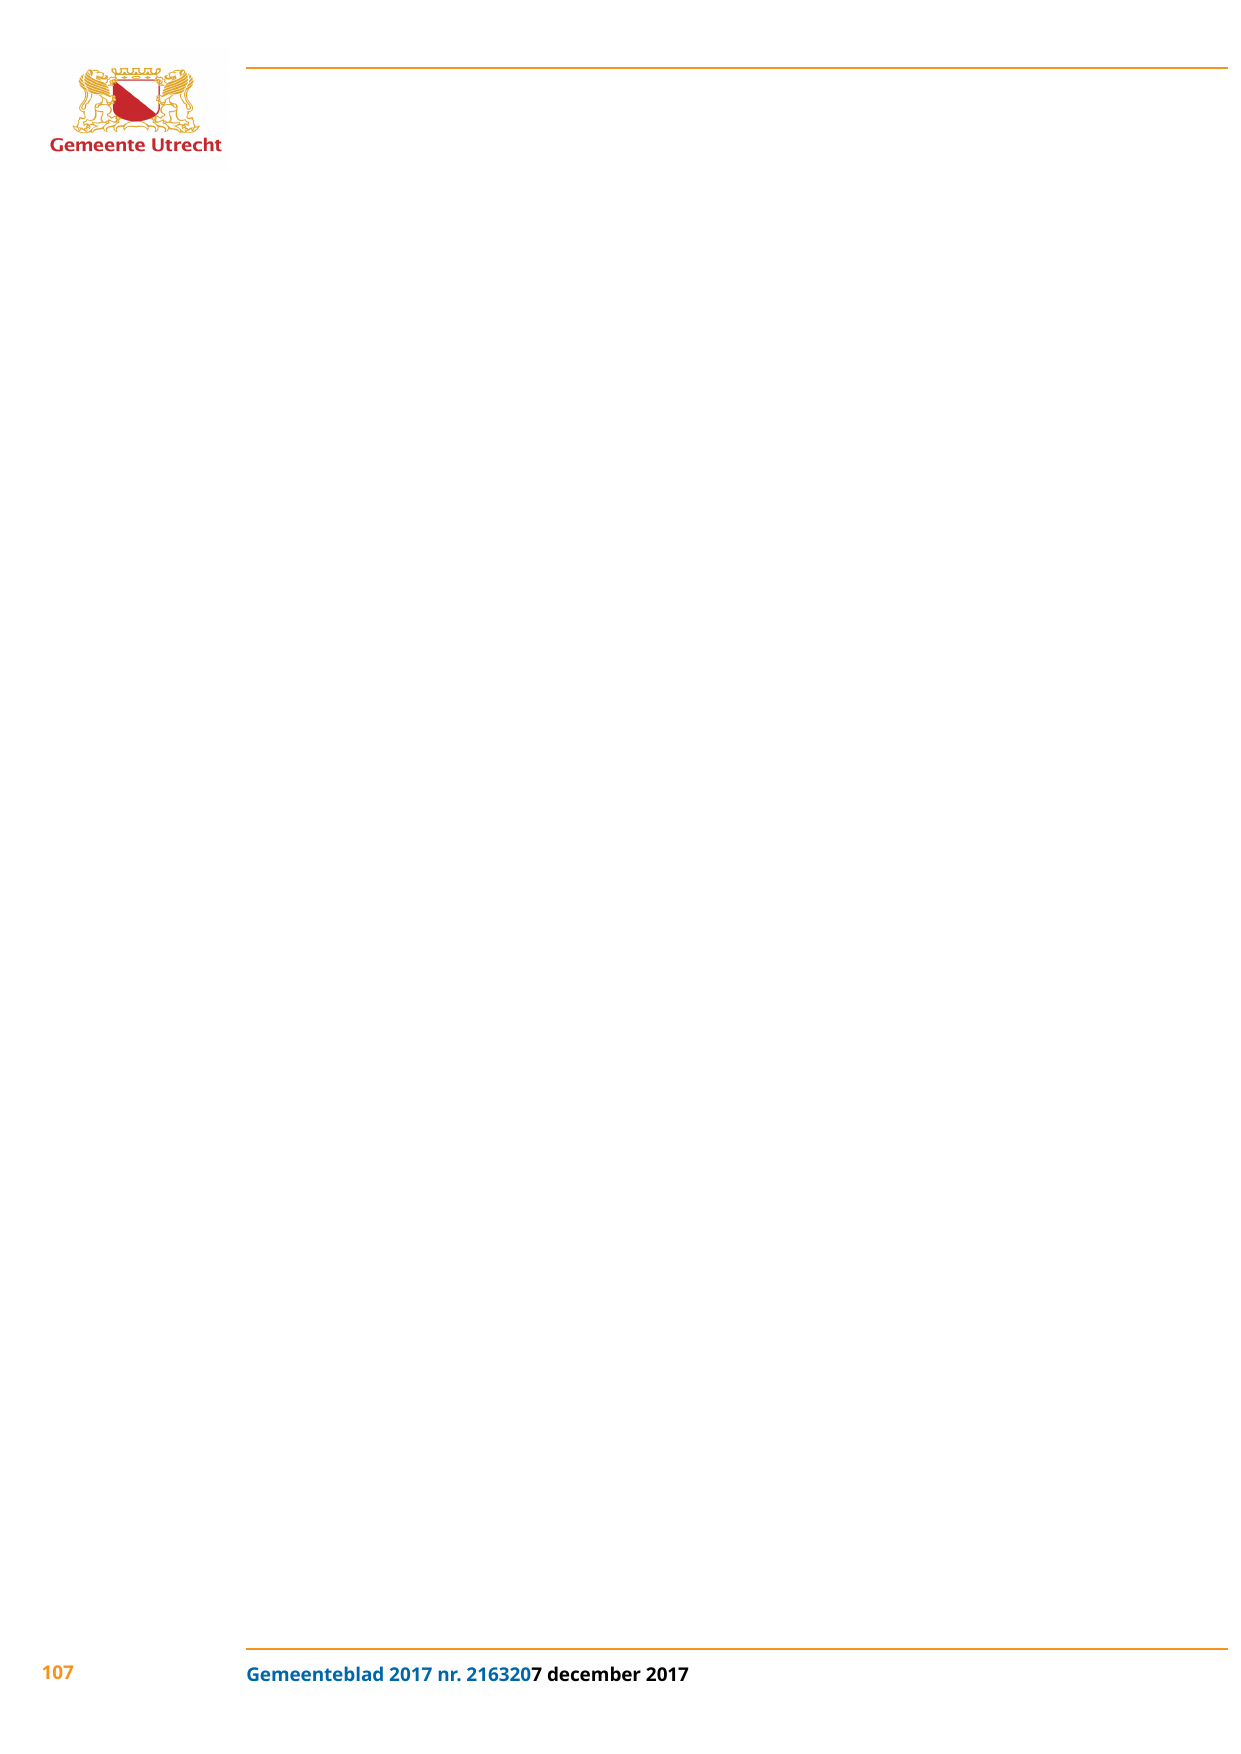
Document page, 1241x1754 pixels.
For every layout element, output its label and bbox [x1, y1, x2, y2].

picture [41, 47, 231, 172]
